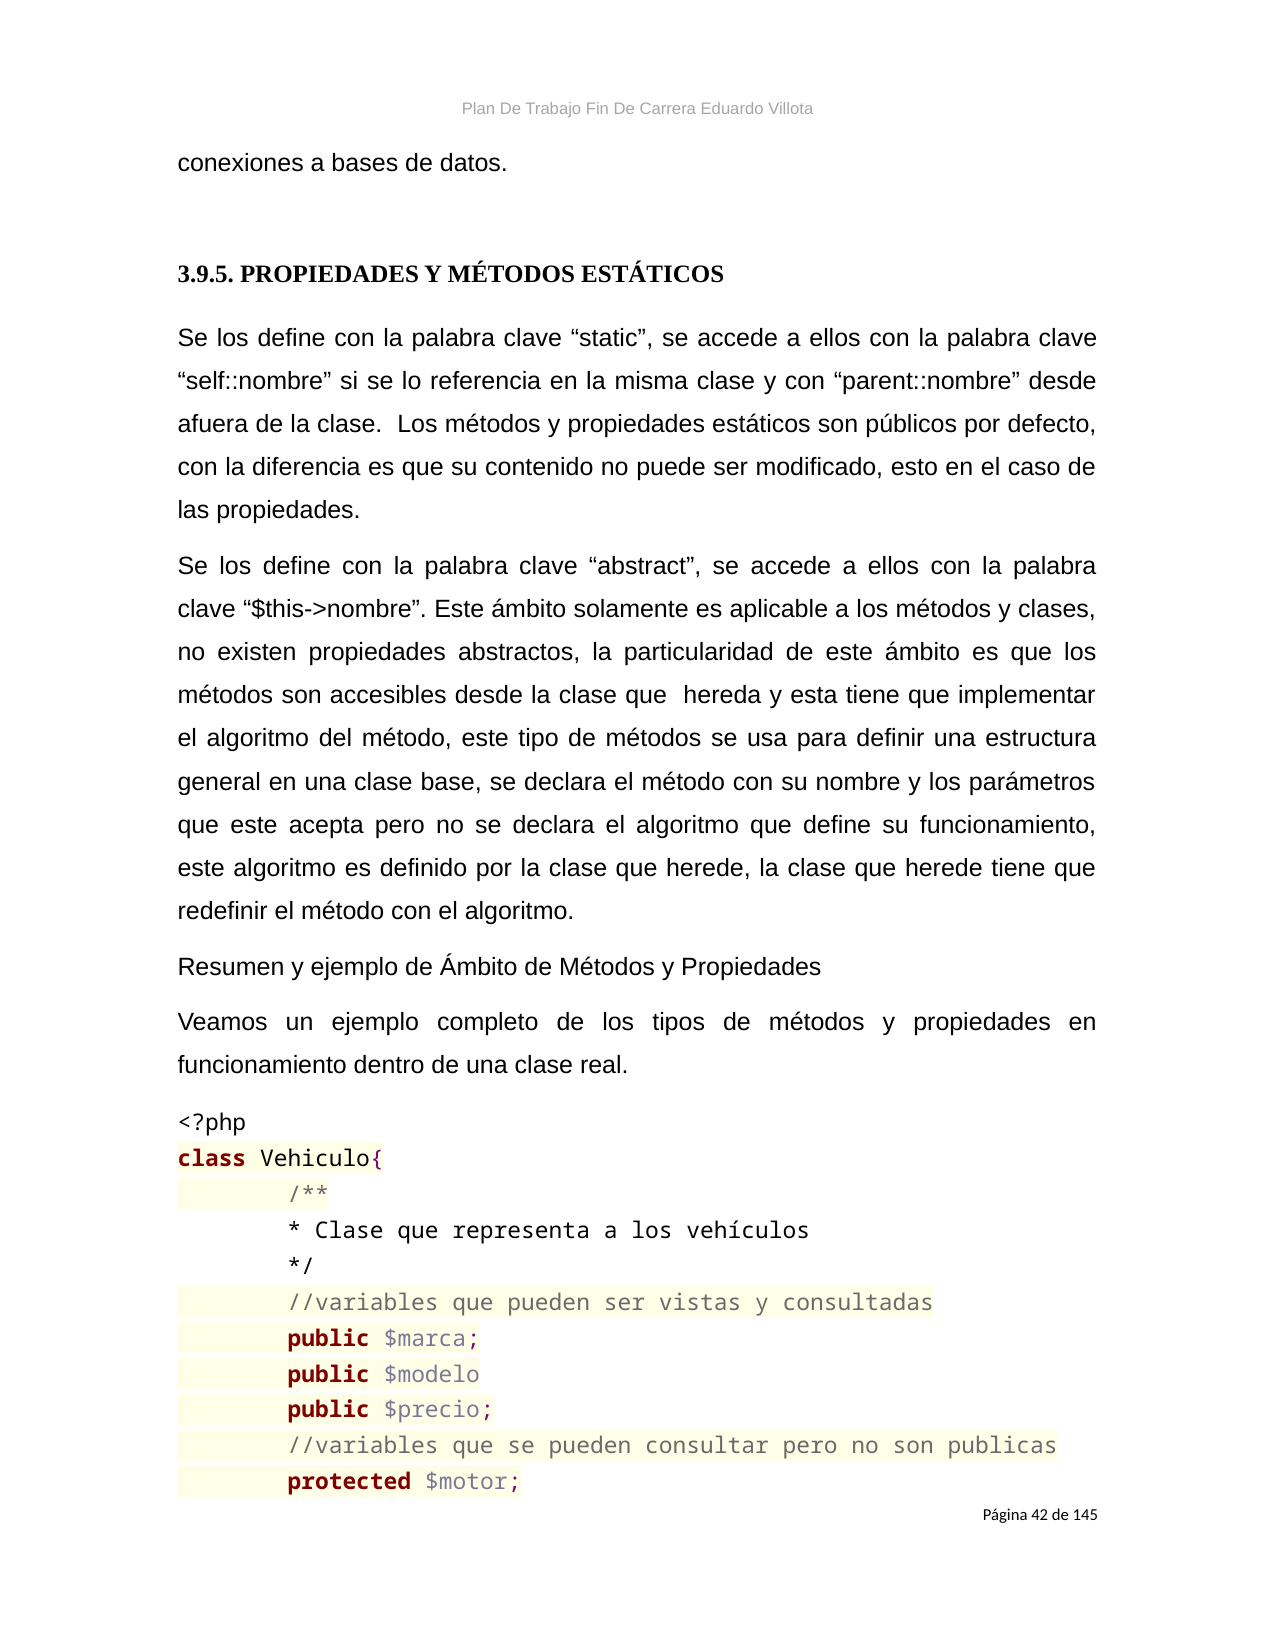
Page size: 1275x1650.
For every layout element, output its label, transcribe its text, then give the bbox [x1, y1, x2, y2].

text 3.9.5. PROPIEDADES Y MÉTODOS ESTÁTICOS [177, 259, 1098, 288]
text public $precio; [177, 1393, 1098, 1425]
text Veamos un ejemplo completo de los tipos de métodos y propiedades en funcionamiento dentro de una clase real. [177, 1007, 1098, 1079]
text <?php [177, 1106, 1098, 1137]
text */ [177, 1250, 1098, 1281]
text public $modelo [177, 1357, 1098, 1389]
text Resumen y ejemplo de Ámbito de Métodos y Propiedades [177, 952, 1098, 980]
text //variables que se pueden consultar pero no son publicas [177, 1429, 1098, 1461]
text /** [177, 1178, 1098, 1209]
text Se los define con la palabra clave “abstract”, se accede a ellos con la palabra clave “$this->nombre”. Este ámbito solamente es aplicable a los métodos y clases, no existen propiedades abstractos, la particularidad de este ámbito es que los métodos son accesibles desde la clase que hereda y esta tiene que implementar el algoritmo del método, este tipo de métodos se usa para definir una estructura general en una clase base, se declara el método con su nombre y los parámetros que este acepta pero no se declara el algoritmo que define su funcionamiento, este algoritmo es definido por la clase que herede, la clase que herede tiene que redefinir el método con el algoritmo. [177, 551, 1098, 925]
text class Vehiculo{ [177, 1142, 1098, 1173]
text Se los define con la palabra clave “static”, se accede a ellos con la palabra clave “self::nombre” si se lo referencia en la misma clase y con “parent::nombre” desde afuera de la clase. Los métodos y propiedades estáticos son públicos por defecto, con la diferencia es que su contenido no puede ser modificado, esto en el caso de las propiedades. [177, 323, 1098, 524]
text //variables que pueden ser vistas y consultadas [177, 1286, 1098, 1317]
text public $marca; [177, 1322, 1098, 1353]
text protected $motor; [177, 1465, 1098, 1497]
text * Clase que representa a los vehículos [177, 1214, 1098, 1245]
text conexiones a bases de datos. [177, 148, 1098, 176]
